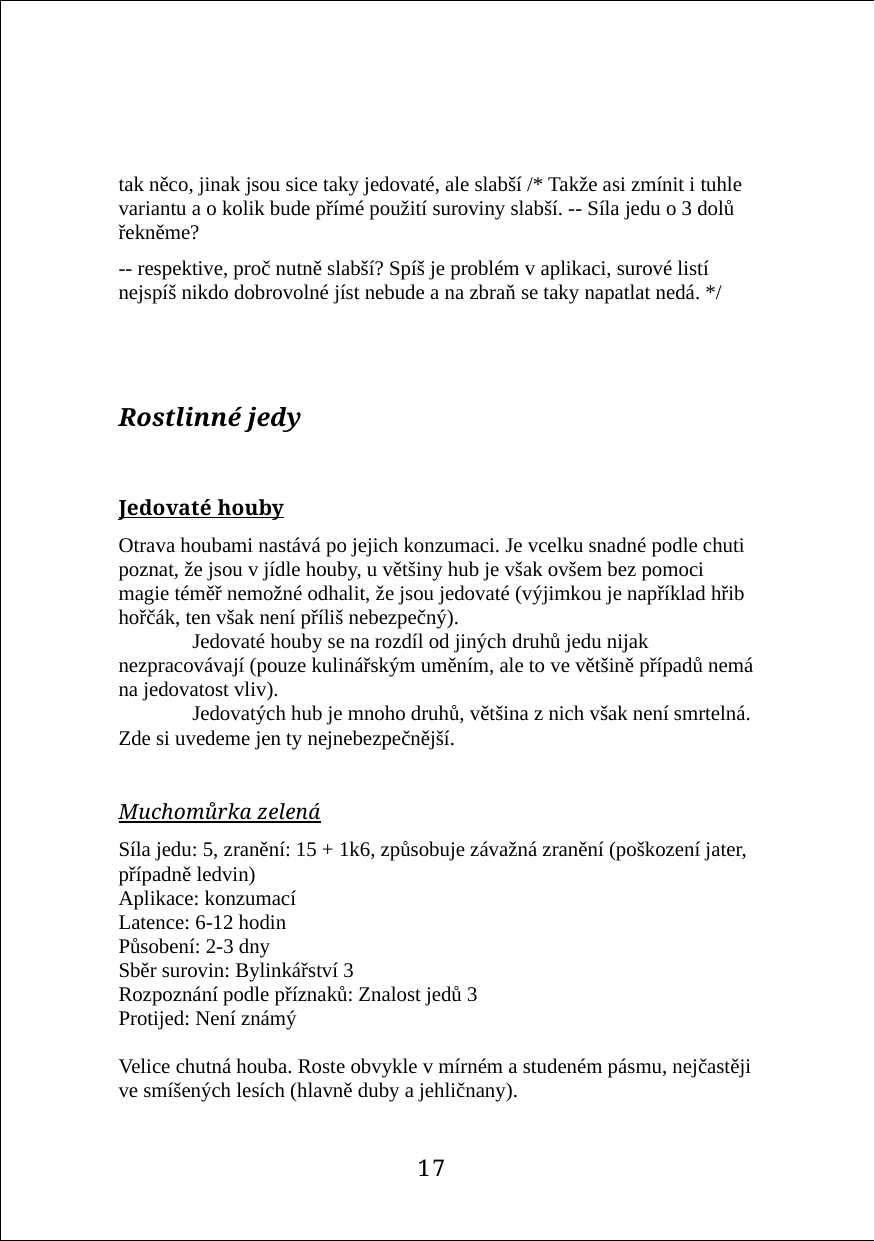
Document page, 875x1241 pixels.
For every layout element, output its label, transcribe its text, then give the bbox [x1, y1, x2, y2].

text Latence: 6-12 hodin [118, 909, 756, 934]
text Působení: 2-3 dny [118, 934, 756, 958]
text Jedovaté houby se na rozdíl od jiných druhů jedu nijak nezpracovávají (pouze kulinářským uměním, ale to ve většině případů nemá na jedovatost vliv). [118, 629, 756, 701]
text Otrava houbami nastává po jejich konzumaci. Je vcelku snadné podle chuti poznat, že jsou v jídle houby, u většiny hub je však ovšem bez pomoci magie téměř nemožné odhalit, že jsou jedovaté (výjimkou je například hřib hořčák, ten však není příliš nebezpečný). [118, 533, 756, 629]
text Rozpoznání podle příznaků: Znalost jedů 3 [118, 982, 756, 1006]
text Protijed: Není známý [118, 1006, 756, 1030]
subtitle Rostlinné jedy [118, 399, 756, 433]
text Velice chutná houba. Roste obvykle v mírném a studeném pásmu, nejčastěji ve smíšených lesích (hlavně duby a jehličnany). [118, 1054, 756, 1102]
text -- respektive, proč nutně slabší? Spíš je problém v aplikaci, surové listí nejspíš nikdo dobrovolné jíst nebude a na zbraň se taky napatlat nedá. */ [118, 256, 756, 304]
subtitle Jedovaté houby [118, 493, 756, 521]
text tak něco, jinak jsou sice taky jedovaté, ale slabší /* Takže asi zmínit i tuhle variantu a o kolik bude přímé použití suroviny slabší. -- Síla jedu o 3 dolů řekněme? [118, 172, 756, 244]
text Síla jedu: 5, zranění: 15 + 1k6, způsobuje závažná zranění (poškození jater, případně ledvin) [118, 837, 756, 886]
text Jedovatých hub je mnoho druhů, většina z nich však není smrtelná. Zde si uvedeme jen ty nejnebezpečnější. [118, 701, 756, 749]
text Aplikace: konzumací [118, 886, 756, 909]
text Sběr surovin: Bylinkářství 3 [118, 958, 756, 982]
subtitle Muchomůrka zelená [118, 797, 756, 826]
